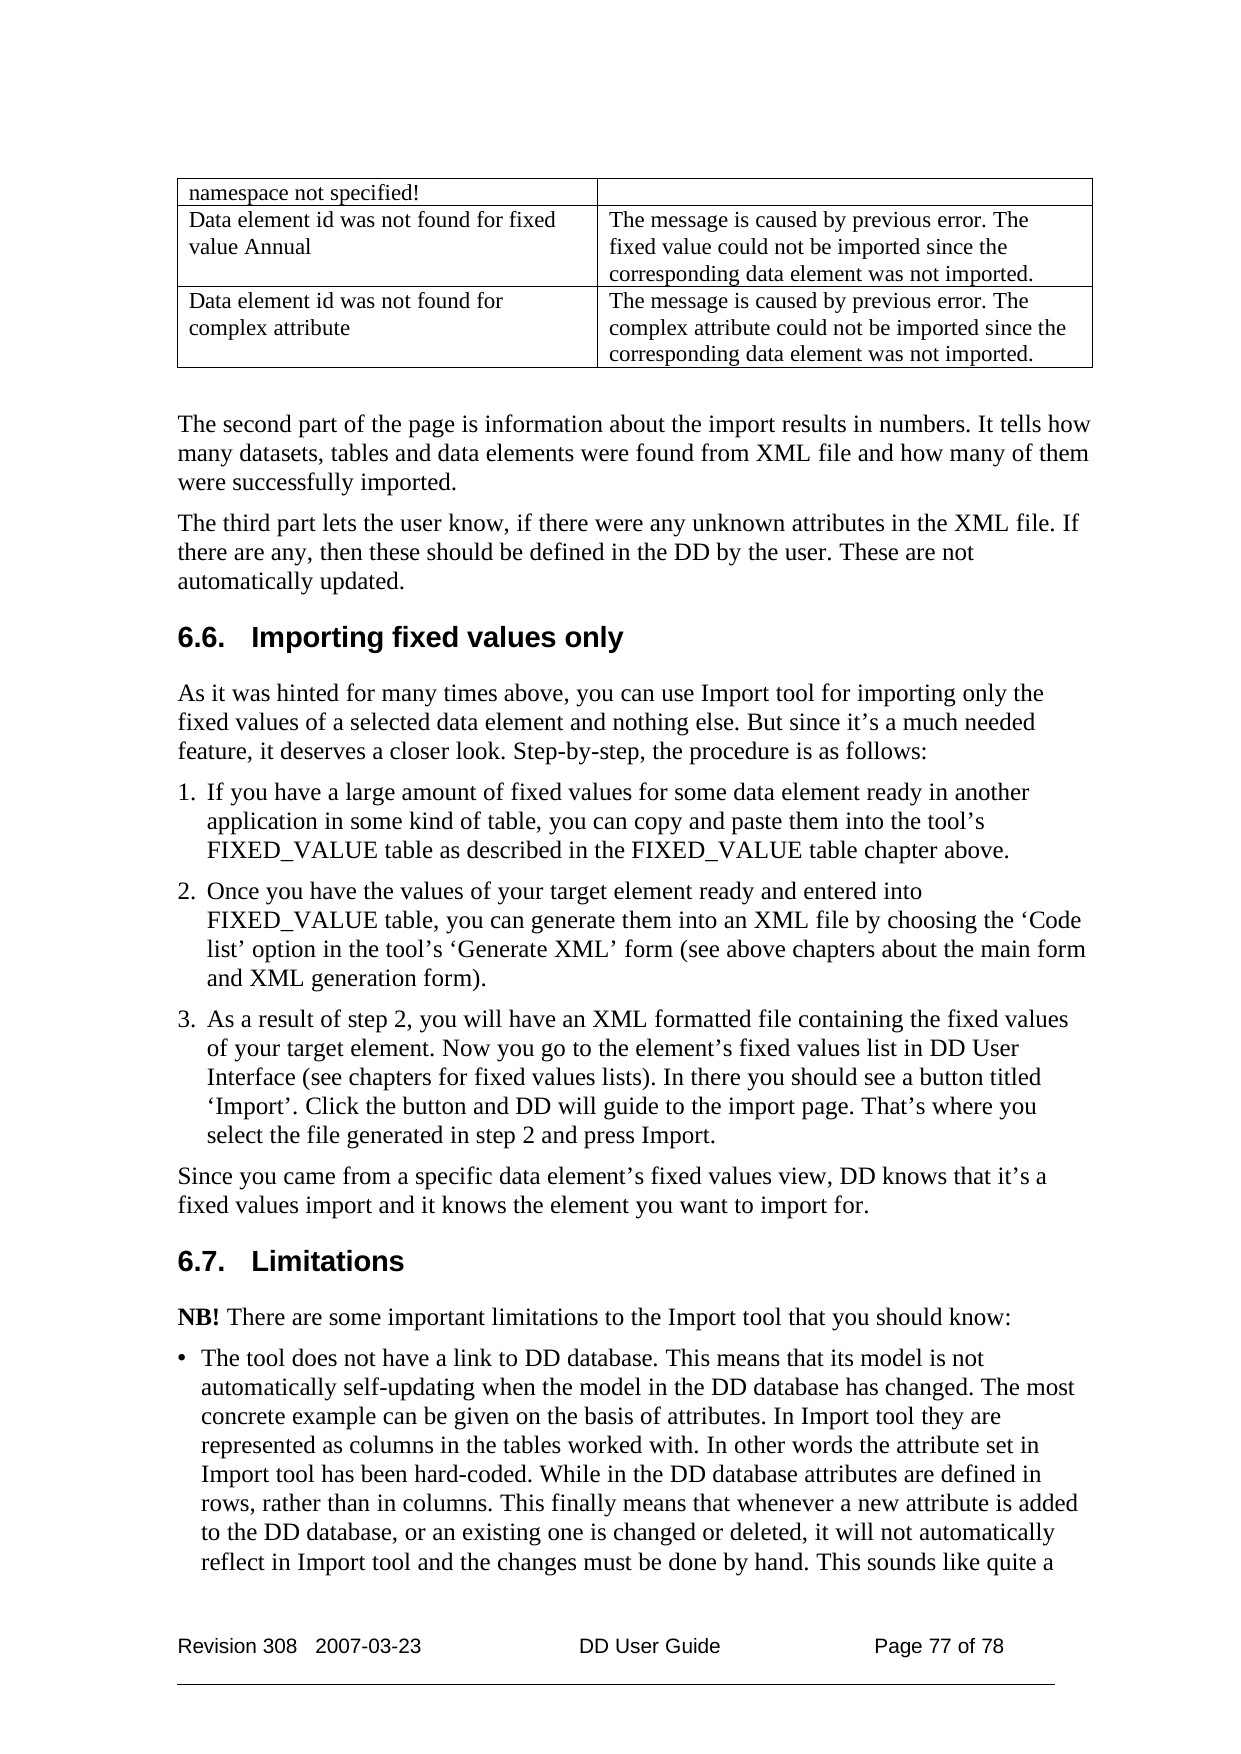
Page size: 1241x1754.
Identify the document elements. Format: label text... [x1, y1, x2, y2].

table_cell namespace not specified! [178, 179, 597, 205]
subtitle Limitations [177, 1244, 1092, 1277]
table_cell The message is caused by previous error. The complex attribute could not be imported since the corresponding data element was not imported. [598, 287, 1092, 367]
text Since you came from a specific data element’s fixed values view, DD knows that it’s a fixed values import and it knows the element you want to import for. [177, 1161, 1092, 1219]
text The second part of the page is information about the import results in numbers. It tells how many datasets, tables and data elements were found from XML file and how many of them were successfully imported. [177, 408, 1092, 496]
list As a result of step 2, you will have an XML formatted file containing the fixed values of your target element. Now you go to the element’s fixed values list in DD User Interface (see chapters for fixed values lists). In there you should see a button titled ‘Import’. Click the button and DD will guide to the import page. That’s where you select the file generated in step 2 and press Import. [177, 1004, 1092, 1149]
table_cell [598, 179, 1092, 205]
subtitle Importing fixed values only [177, 619, 1092, 653]
list Once you have the values of your target element ready and entered into FIXED_VALUE table, you can generate them into an XML file by choosing the ‘Code list’ option in the tool’s ‘Generate XML’ form (see above chapters about the main form and XML generation form). [177, 876, 1092, 992]
table_cell Data element id was not found for fixed value Annual [178, 206, 597, 286]
table_cell Data element id was not found for complex attribute [178, 287, 597, 367]
text NB! There are some important limitations to the Import tool that you should know: [177, 1302, 1092, 1331]
table_cell The message is caused by previous error. The fixed value could not be imported since the corresponding data element was not imported. [598, 206, 1092, 286]
list If you have a large amount of fixed values for some data element ready in another application in some kind of table, you can copy and paste them into the tool’s FIXED_VALUE table as described in the FIXED_VALUE table chapter above. [177, 777, 1092, 864]
text As it was hinted for many times above, you can use Import tool for importing only the fixed values of a selected data element and nothing else. But since it’s a much needed feature, it deserves a closer look. Step-by-step, the procedure is as follows: [177, 678, 1092, 765]
text The third part lets the user know, if there were any unknown attributes in the XML file. If there are any, then these should be defined in the DD by the user. These are not automatically updated. [177, 507, 1092, 595]
list The tool does not have a link to DD database. This means that its model is not automatically self-updating when the model in the DD database has changed. The most concrete example can be given on the basis of attributes. In Import tool they are represented as columns in the tables worked with. In other words the attribute set in Import tool has been hard-coded. While in the DD database attributes are defined in rows, rather than in columns. This finally means that whenever a new attribute is added to the DD database, or an existing one is changed or deleted, it will not automatically reflect in Import tool and the changes must be done by hand. This sounds like quite a [177, 1343, 1092, 1575]
